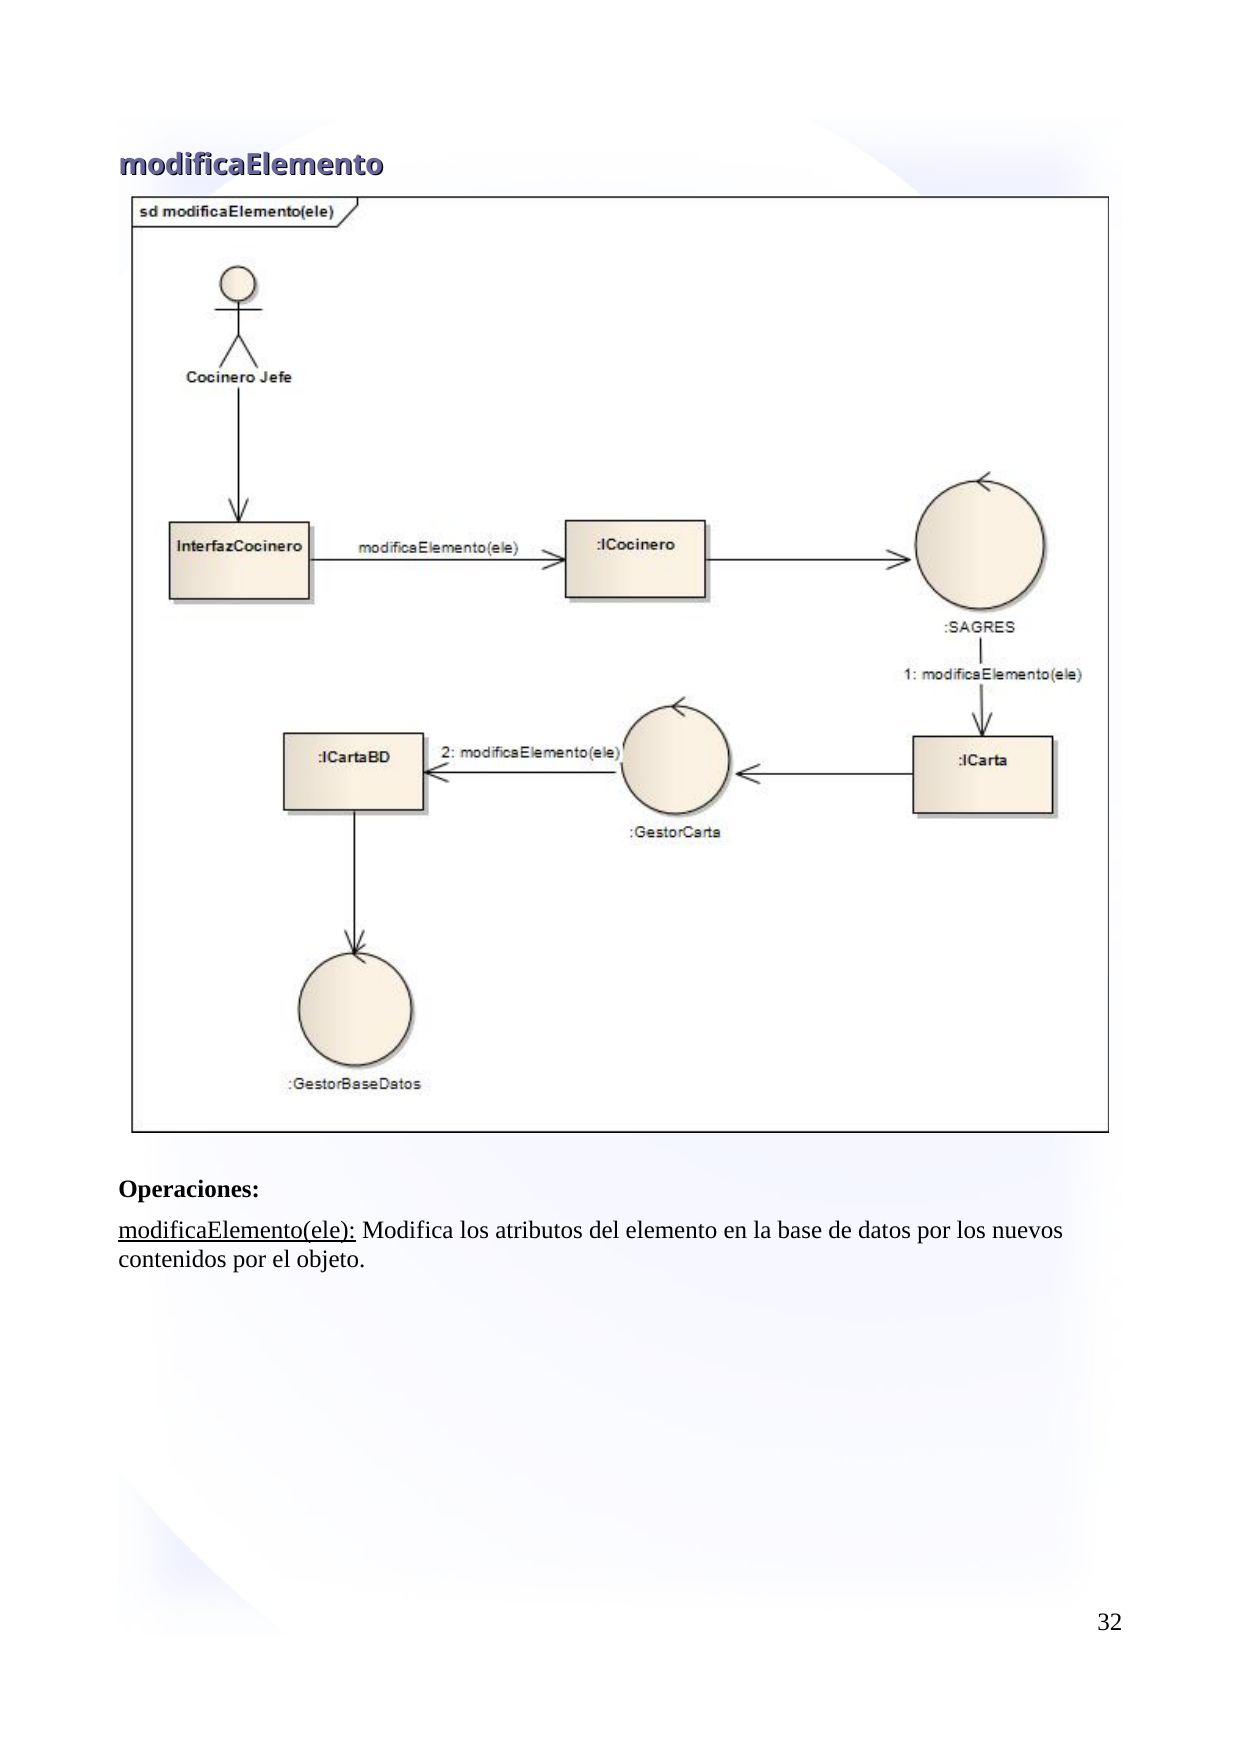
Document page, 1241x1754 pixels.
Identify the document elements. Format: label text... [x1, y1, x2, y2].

text Operaciones: [118, 1174, 1122, 1203]
picture [118, 1273, 1122, 1636]
subtitle modificaElemento [118, 143, 1122, 183]
picture [118, 183, 1122, 1174]
text modificaElemento(ele): Modifica los atributos del elemento en la base de datos por los nuevos contenidos por el objeto. [118, 1215, 1122, 1273]
picture [118, 118, 1122, 143]
picture [118, 1203, 1122, 1215]
